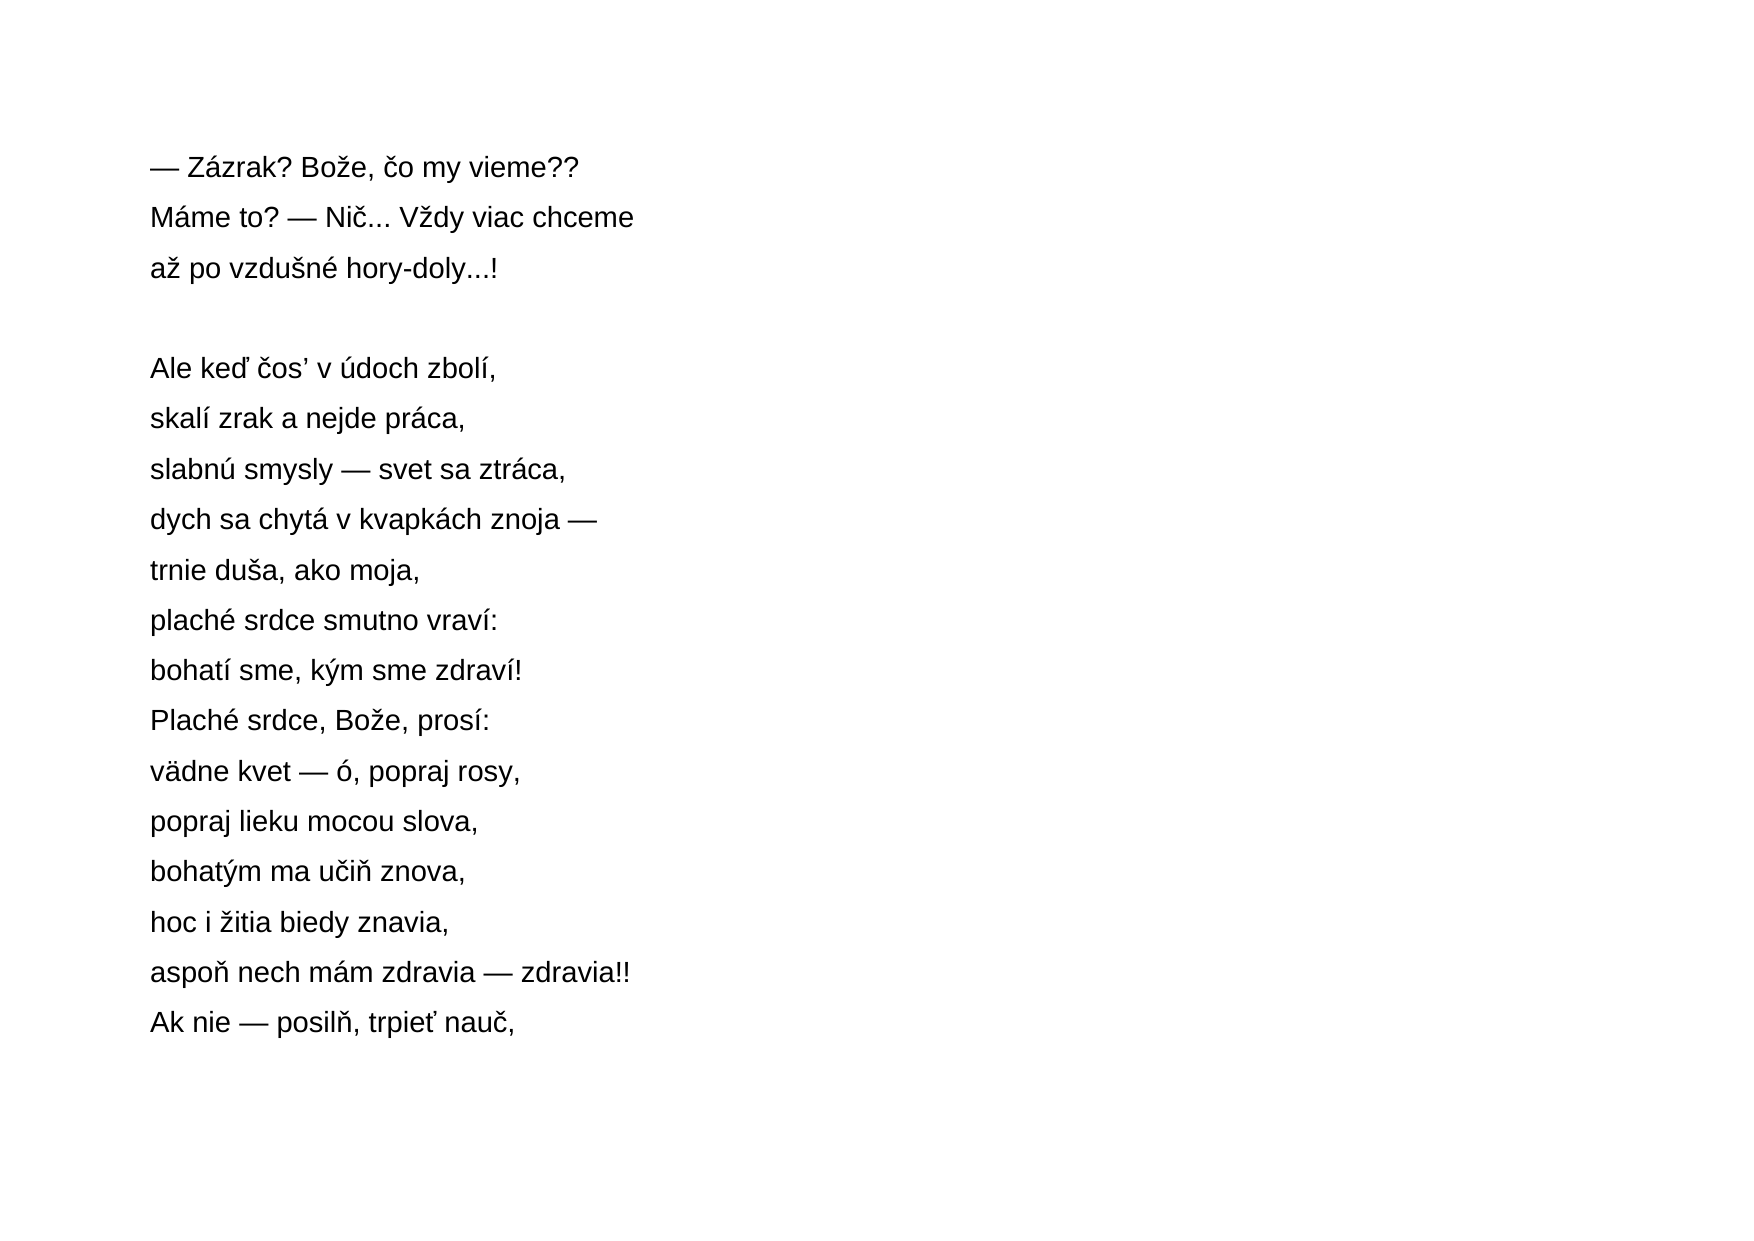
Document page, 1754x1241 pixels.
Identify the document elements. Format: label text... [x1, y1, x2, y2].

text až po vzdušné hory-doly...! [150, 251, 1243, 284]
text dych sa chytá v kvapkách znoja — [150, 502, 1243, 536]
text bohatým ma učiň znova, [150, 854, 1243, 888]
text Ak nie — posilň, trpieť nauč, [150, 1005, 1243, 1039]
text trnie duša, ako moja, [150, 552, 1243, 586]
text vädne kvet — ó, popraj rosy, [150, 754, 1243, 787]
text hoc i žitia biedy znavia, [150, 905, 1243, 938]
text bohatí sme, kým sme zdraví! [150, 653, 1243, 687]
text Ale keď čos’ v údoch zbolí, [150, 351, 1243, 385]
text — Zázrak? Bože, čo my vieme?? [150, 150, 1243, 183]
text skalí zrak a nejde práca, [150, 402, 1243, 435]
text slabnú smysly — svet sa ztráca, [150, 452, 1243, 485]
text aspoň nech mám zdravia — zdravia!! [150, 955, 1243, 988]
text Plaché srdce, Bože, prosí: [150, 703, 1243, 737]
text Máme to? — Nič... Vždy viac chceme [150, 200, 1243, 234]
text plaché srdce smutno vraví: [150, 603, 1243, 636]
text popraj lieku mocou slova, [150, 804, 1243, 838]
